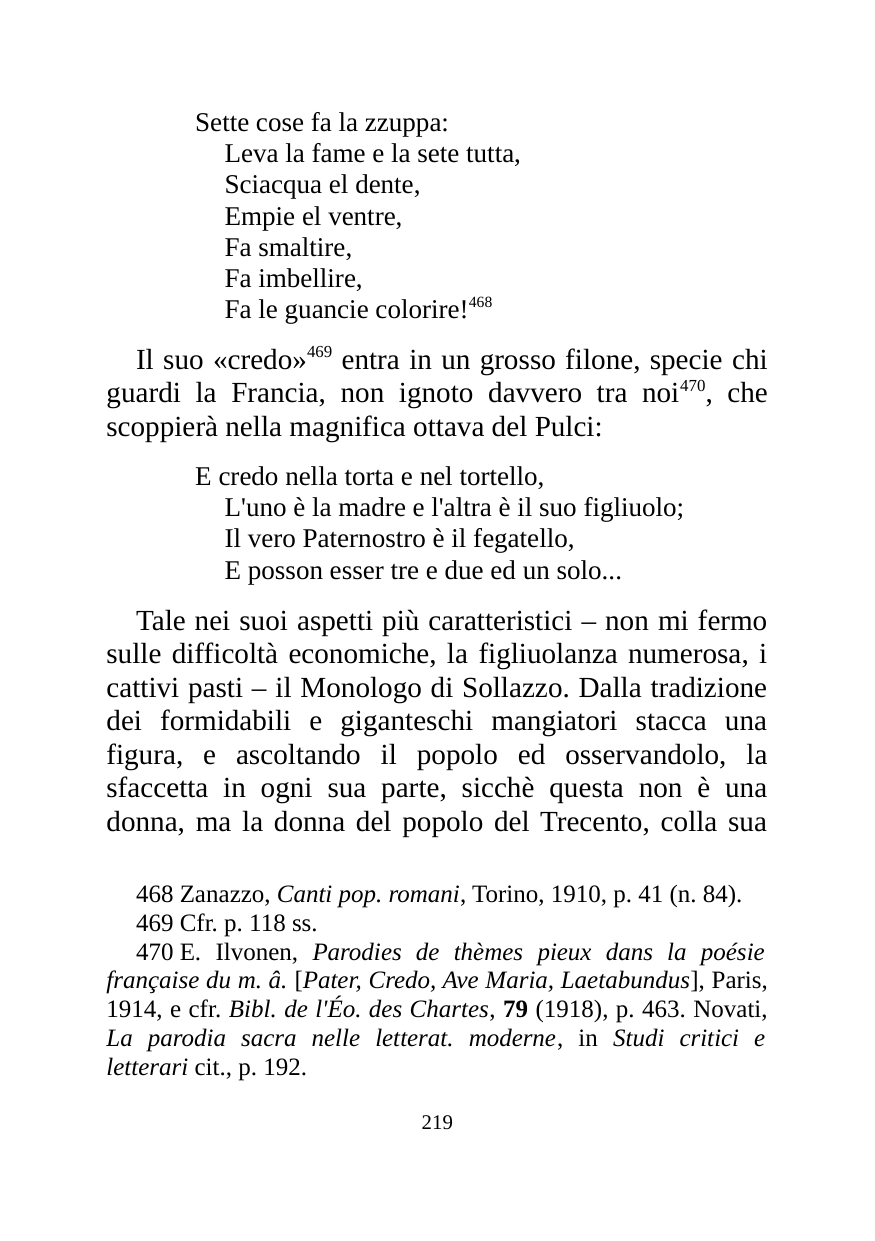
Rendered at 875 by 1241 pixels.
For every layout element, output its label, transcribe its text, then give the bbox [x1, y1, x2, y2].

text Tale nei suoi aspetti più caratteristici – non mi fermo sulle difficoltà economiche, la figliuolanza numerosa, i cattivi pasti – il Monologo di Sollazzo. Dalla tradizione dei formidabili e giganteschi mangiatori stacca una figura, e ascoltando il popolo ed osservandolo, la sfaccetta in ogni sua parte, sicchè questa non è una donna, ma la donna del popolo del Trecento, colla sua [106, 603, 768, 837]
text E. Ilvonen, Parodies de thèmes pieux dans la poésie française du m. â. [Pater, Credo, Ave Maria, Laetabundus], Paris, 1914, e cfr. Bibl. de l'Éo. des Chartes, 79 (1918), p. 463. Novati, La parodia sacra nelle letterat. moderne, in Studi critici e letterari cit., p. 192. [106, 937, 768, 1080]
text Il suo «credo» entra in un grosso filone, specie chi guardi la Francia, non ignoto davvero tra noi, che scoppierà nella magnifica ottava del Pulci: [106, 342, 768, 443]
text Sette cose fa la zzuppa: Leva la fame e la sete tutta, Sciacqua el dente, Empie el ventre, Fa smaltire, Fa imbellire, Fa le guancie colorire! [195, 106, 768, 324]
text E credo nella torta e nel tortello, L'uno è la madre e l'altra è il suo figliuolo; Il vero Paternostro è il fegatello, E posson esser tre e due ed un solo... [195, 460, 768, 585]
text Cfr. p. 118 ss. [106, 908, 768, 937]
text Zanazzo, Canti pop. romani, Torino, 1910, p. 41 (n. 84). [106, 879, 768, 908]
